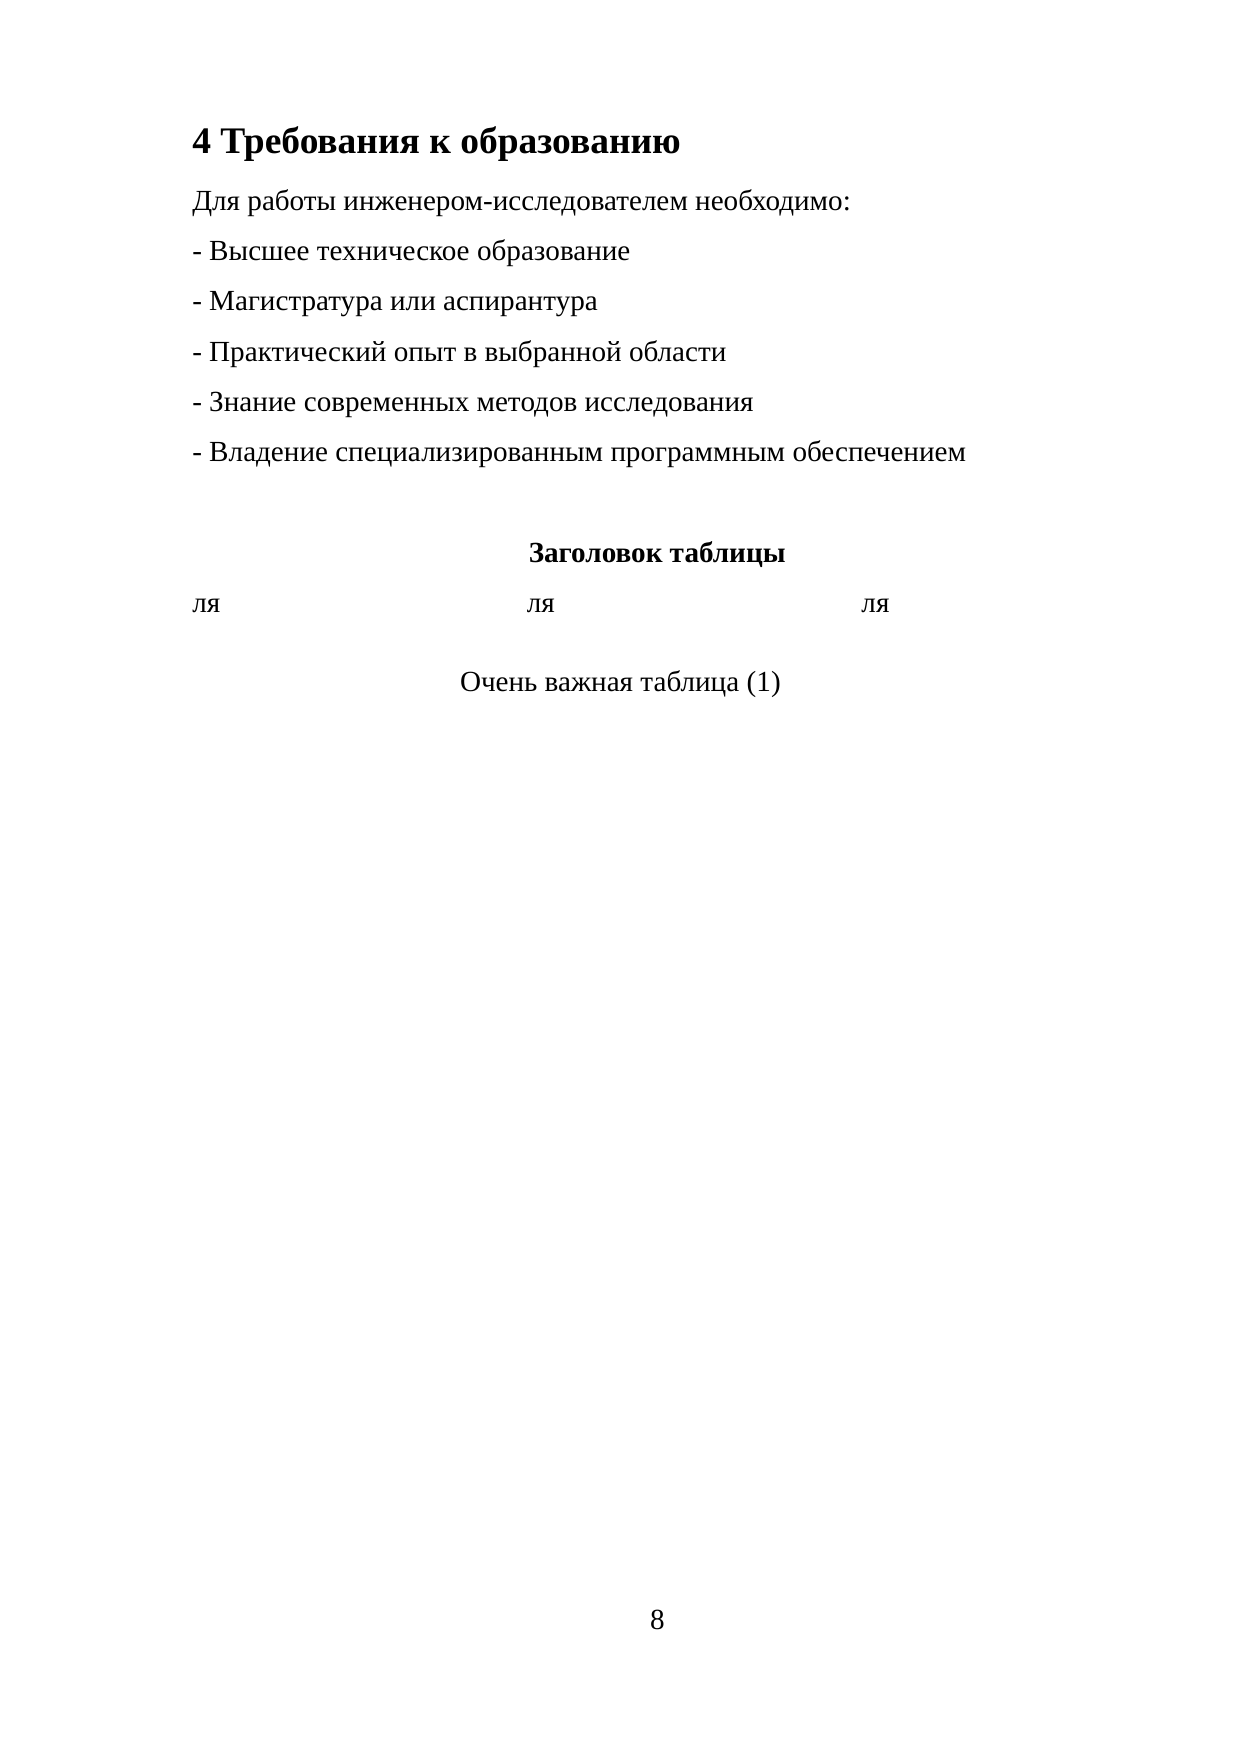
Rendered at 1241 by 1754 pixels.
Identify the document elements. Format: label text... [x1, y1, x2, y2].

table_cell ля [788, 585, 1122, 635]
table_header Заголовок таблицы [118, 535, 1122, 585]
text - Высшее техническое образование [118, 233, 1122, 267]
text Очень важная таблица (1) [118, 664, 1122, 698]
table_cell ля [453, 585, 787, 635]
subtitle Требования к образованию [118, 118, 1122, 161]
text - Практический опыт в выбранной области [118, 334, 1122, 367]
text - Магистратура или аспирантура [118, 283, 1122, 317]
text - Знание современных методов исследования [118, 384, 1122, 418]
text Для работы инженером-исследователем необходимо: [118, 183, 1122, 216]
text - Владение специализированным программным обеспечением [118, 434, 1122, 468]
table_cell ля [118, 585, 453, 635]
